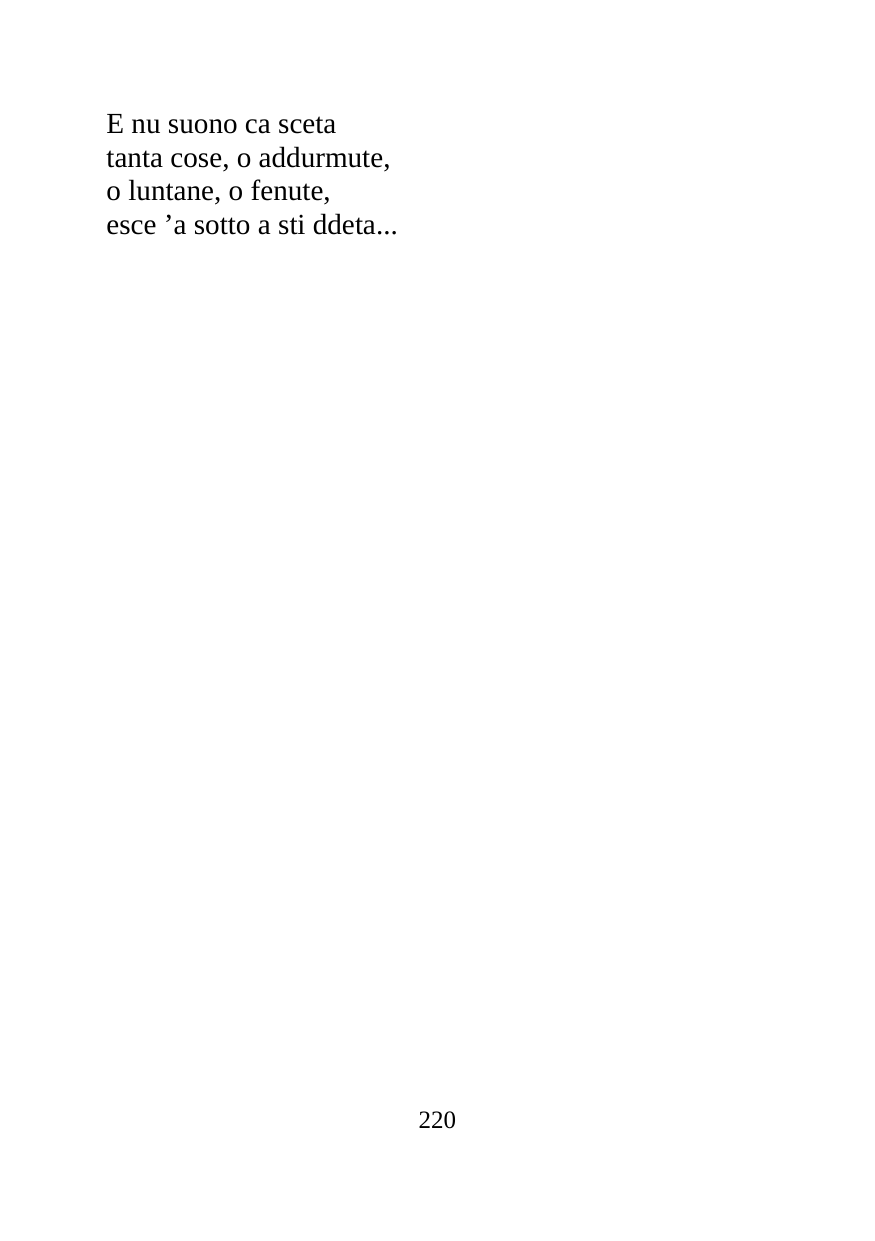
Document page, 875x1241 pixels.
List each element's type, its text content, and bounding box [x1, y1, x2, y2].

text o luntane, o fenute, [106, 173, 768, 207]
text esce ’a sotto a sti ddeta... [106, 207, 768, 240]
text tanta cose, o addurmute, [106, 140, 768, 173]
text E nu suono ca sceta [106, 106, 768, 140]
